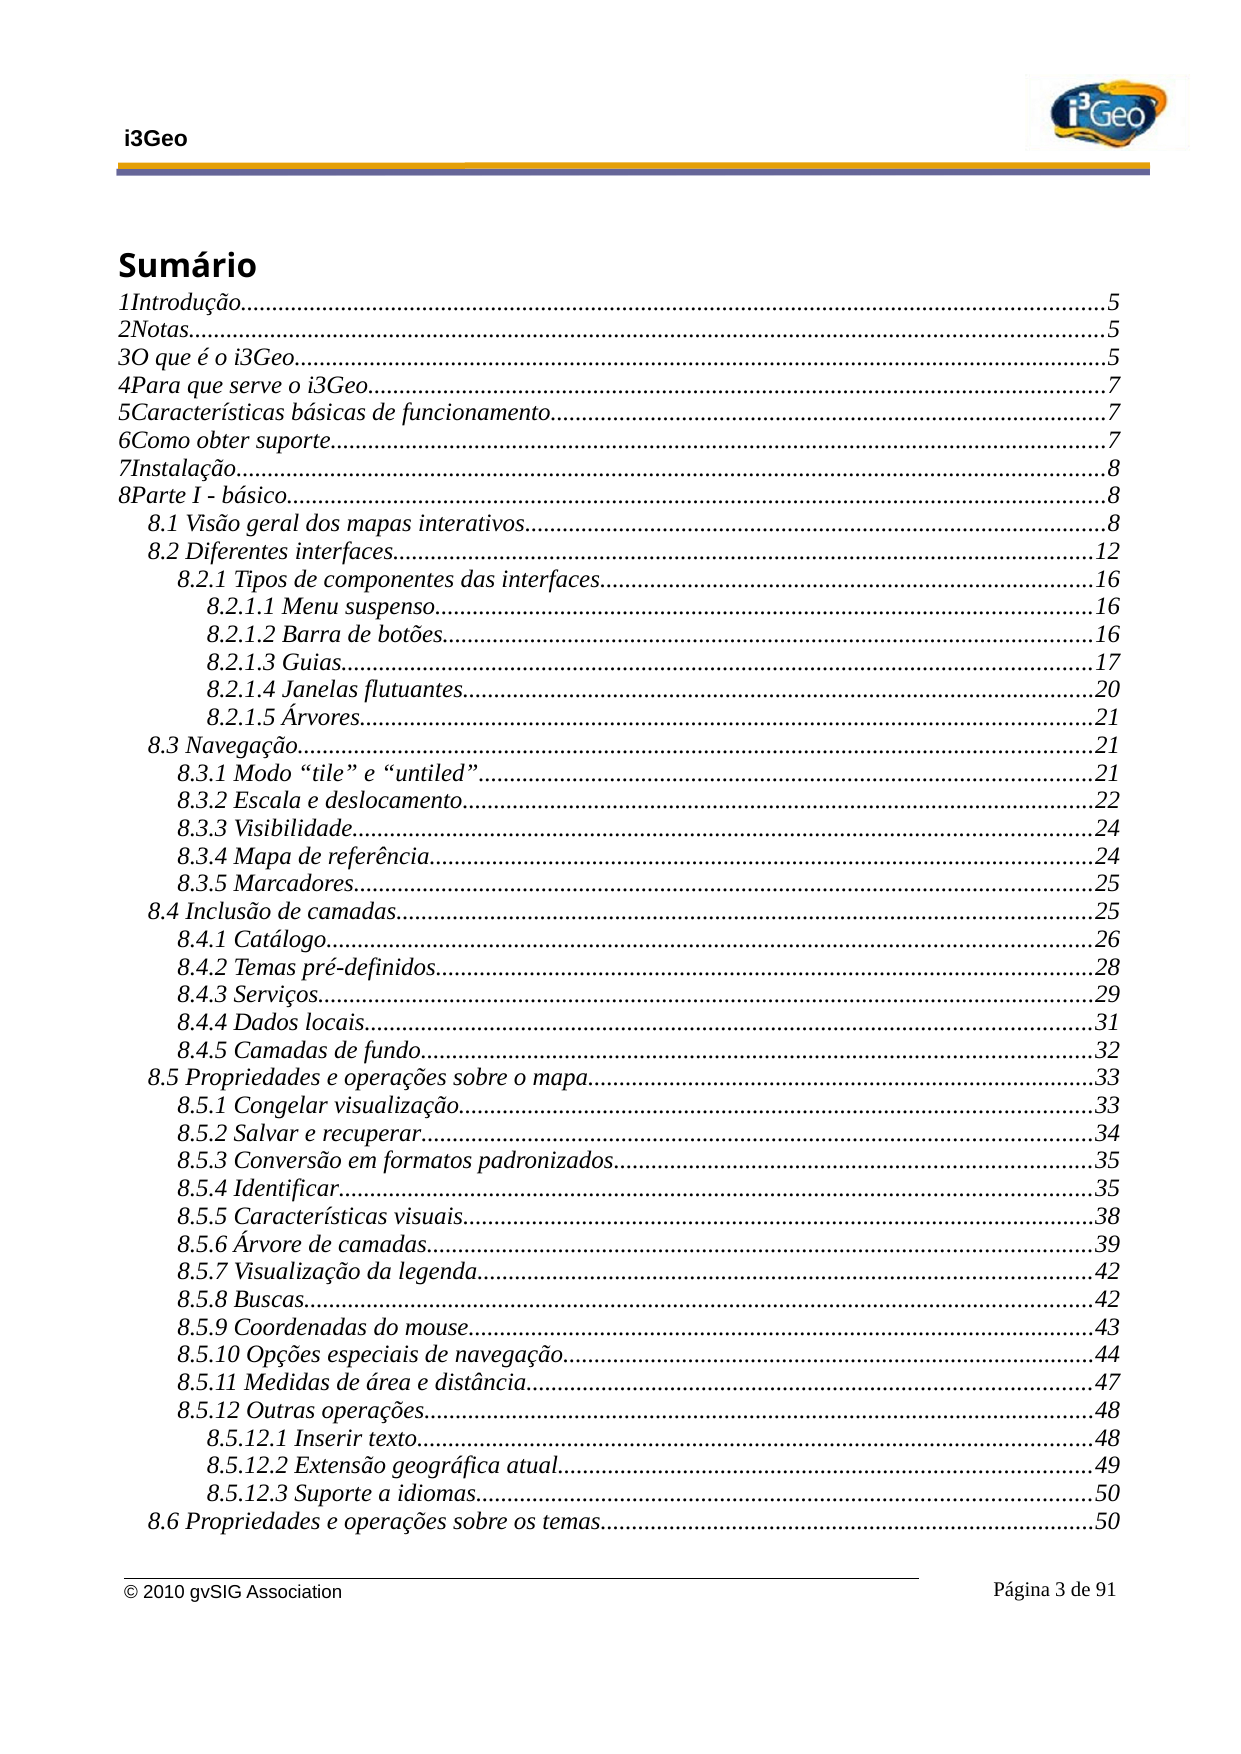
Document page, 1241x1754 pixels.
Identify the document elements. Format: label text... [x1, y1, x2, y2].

subtitle Sumário [118, 242, 1122, 288]
text 8.3.5 Marcadores 25 [177, 869, 1122, 897]
text 8.2.1.4 Janelas flutuantes 20 [207, 676, 1122, 703]
text 8.3.1 Modo “tile” e “untiled” 21 [177, 759, 1122, 786]
text 8Parte I - básico 8 [118, 482, 1122, 509]
text 8.5.3 Conversão em formatos padronizados 35 [177, 1147, 1122, 1174]
text 8.5.7 Visualização da legenda 42 [177, 1257, 1122, 1285]
text 8.3.3 Visibilidade 24 [177, 814, 1122, 842]
text 8.5.6 Árvore de camadas 39 [177, 1230, 1122, 1257]
text 8.5 Propriedades e operações sobre o mapa 33 [148, 1063, 1122, 1091]
text 8.5.4 Identificar 35 [177, 1174, 1122, 1202]
text 3O que é o i3Geo 5 [118, 343, 1122, 371]
text 2Notas 5 [118, 315, 1122, 343]
text 8.5.12.3 Suporte a idiomas 50 [207, 1479, 1122, 1507]
text 8.4 Inclusão de camadas 25 [148, 897, 1122, 925]
text 8.6 Propriedades e operações sobre os temas 50 [148, 1507, 1122, 1534]
picture [1025, 74, 1191, 151]
text 8.2.1.1 Menu suspenso 16 [207, 592, 1122, 620]
text 8.5.5 Características visuais 38 [177, 1202, 1122, 1230]
text 8.5.10 Opções especiais de navegação 44 [177, 1341, 1122, 1368]
text 7Instalação 8 [118, 454, 1122, 482]
text 6Como obter suporte 7 [118, 426, 1122, 454]
text 8.2 Diferentes interfaces 12 [148, 537, 1122, 565]
text 8.4.2 Temas pré-definidos 28 [177, 953, 1122, 980]
text 4Para que serve o i3Geo 7 [118, 371, 1122, 398]
text 8.2.1.5 Árvores 21 [207, 703, 1122, 731]
text 8.5.12.1 Inserir texto 48 [207, 1424, 1122, 1451]
text 8.3 Navegação 21 [148, 731, 1122, 759]
text 8.4.4 Dados locais 31 [177, 1008, 1122, 1036]
text 8.2.1.2 Barra de botões 16 [207, 620, 1122, 648]
text 8.1 Visão geral dos mapas interativos 8 [148, 509, 1122, 537]
text 8.5.2 Salvar e recuperar 34 [177, 1119, 1122, 1147]
text 8.5.12.2 Extensão geográfica atual 49 [207, 1451, 1122, 1479]
text 8.2.1.3 Guias 17 [207, 648, 1122, 676]
text 8.5.9 Coordenadas do mouse 43 [177, 1313, 1122, 1341]
text 8.5.8 Buscas 42 [177, 1285, 1122, 1313]
text 8.5.1 Congelar visualização 33 [177, 1091, 1122, 1119]
text 8.4.5 Camadas de fundo 32 [177, 1036, 1122, 1063]
text 8.2.1 Tipos de componentes das interfaces 16 [177, 565, 1122, 592]
text 8.3.2 Escala e deslocamento 22 [177, 786, 1122, 814]
text 8.5.11 Medidas de área e distância 47 [177, 1368, 1122, 1396]
text 8.3.4 Mapa de referência 24 [177, 842, 1122, 869]
text 5Características básicas de funcionamento 7 [118, 398, 1122, 426]
text 8.5.12 Outras operações 48 [177, 1396, 1122, 1424]
text 8.4.1 Catálogo 26 [177, 925, 1122, 953]
text 1Introdução 5 [118, 288, 1122, 315]
text 8.4.3 Serviços 29 [177, 980, 1122, 1008]
